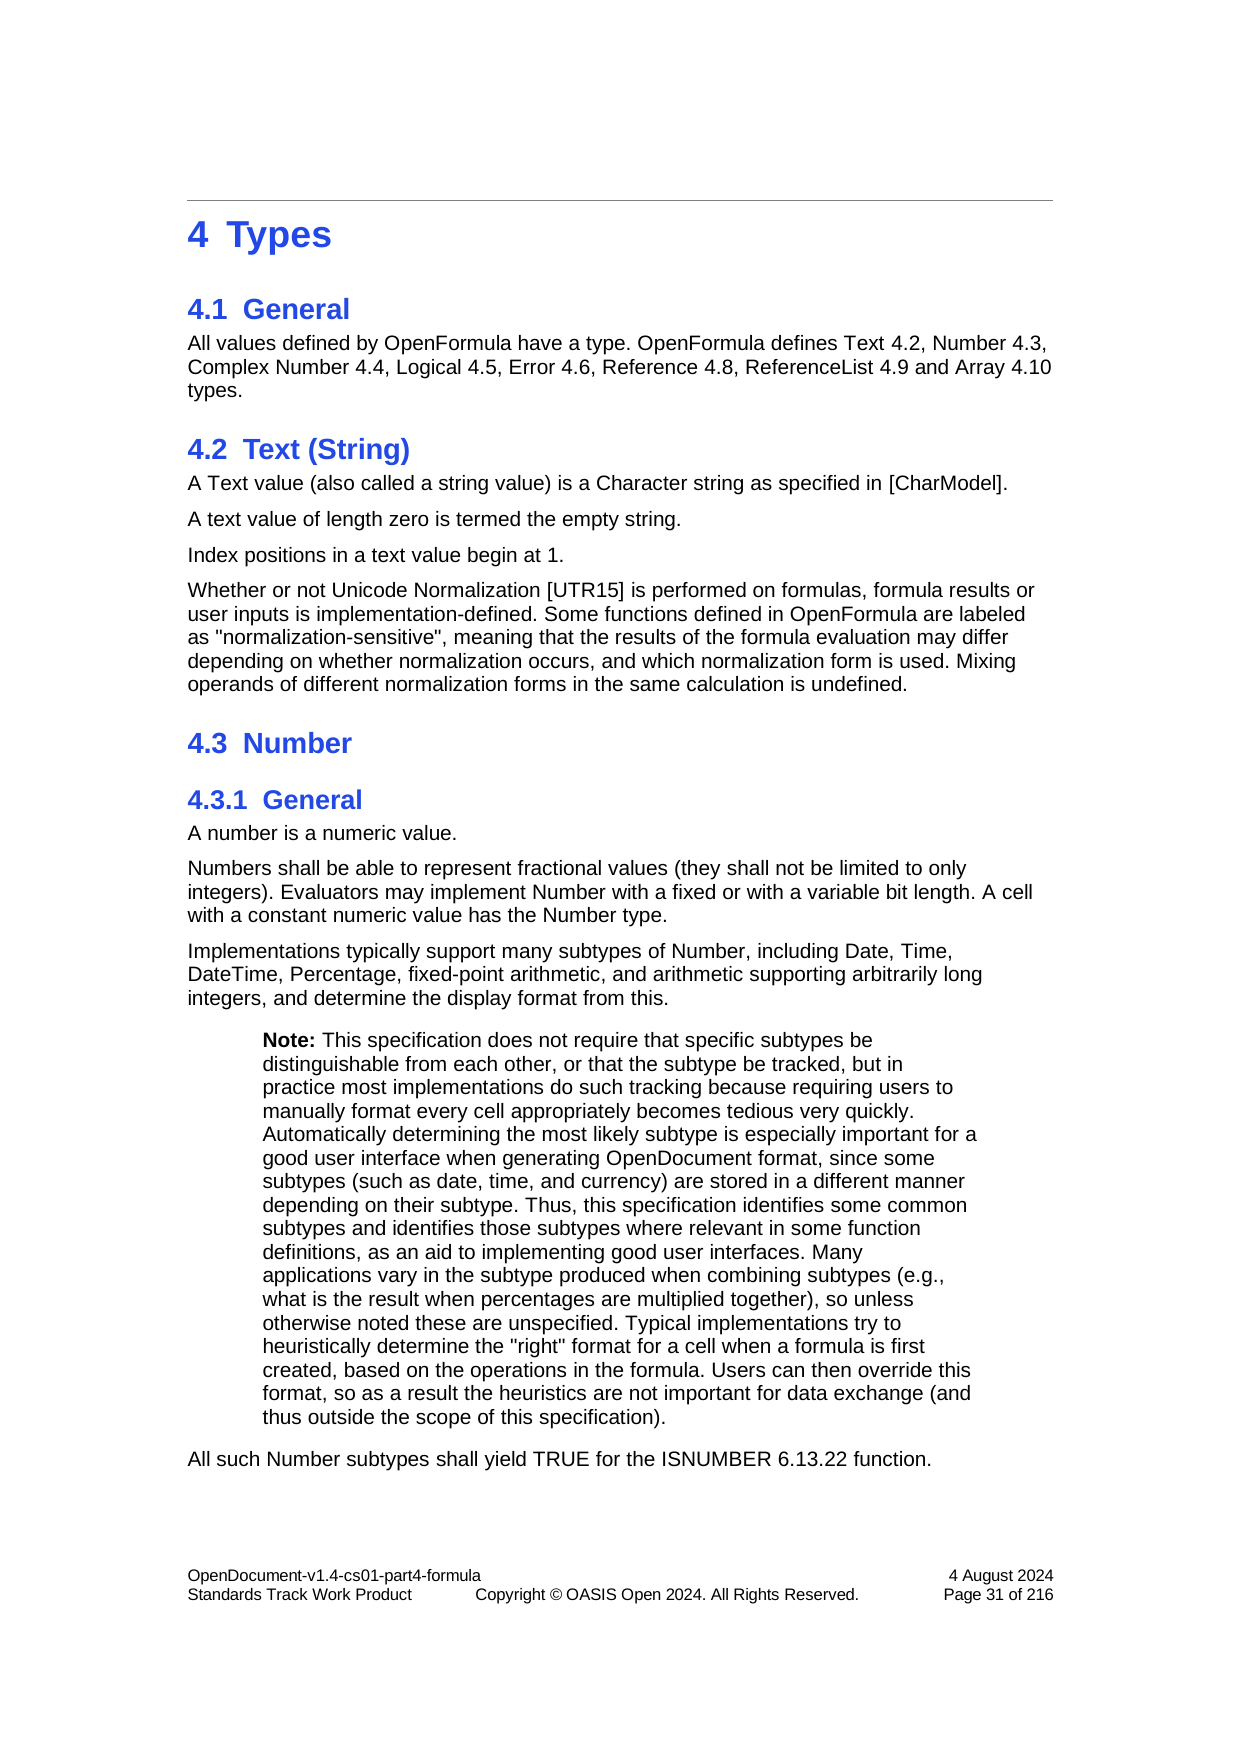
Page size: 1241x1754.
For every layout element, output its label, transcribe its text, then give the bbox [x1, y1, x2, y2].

subtitle Types [187, 201, 1053, 256]
text All values defined by OpenFormula have a type. OpenFormula defines Text 4.2, Number 4.3, Complex Number 4.4, Logical 4.5, Error 4.6, Reference 4.8, ReferenceList 4.9 and Array 4.10 types. [187, 332, 1053, 402]
subtitle Text (String) [187, 433, 1053, 466]
subtitle General [187, 785, 1053, 815]
text Index positions in a text value begin at 1. [187, 543, 1053, 567]
text A text value of length zero is termed the empty string. [187, 507, 1053, 531]
text A Text value (also called a string value) is a Character string as specified in [CharModel]. [187, 472, 1053, 495]
text A number is a numeric value. [187, 821, 1053, 844]
text Note: This specification does not require that specific subtypes be distinguishable from each other, or that the subtype be tracked, but in practice most implementations do such tracking because requiring users to manually format every cell appropriately becomes tedious very quickly. Automatically determining the most likely subtype is especially important for a good user interface when generating OpenDocument format, since some subtypes (such as date, time, and currency) are stored in a different manner depending on their subtype. Thus, this specification identifies some common subtypes and identifies those subtypes where relevant in some function definitions, as an aid to implementing good user interfaces. Many applications vary in the subtype produced when combining subtypes (e.g., what is the result when percentages are multiplied together), so unless otherwise noted these are unspecified. Typical implementations try to heuristically determine the "right" format for a cell when a formula is first created, based on the operations in the formula. Users can then override this format, so as a result the heuristics are not important for data exchange (and thus outside the scope of this specification). [262, 1028, 978, 1429]
text Implementations typically support many subtypes of Number, including Date, Time, DateTime, Percentage, fixed-point arithmetic, and arithmetic supporting arbitrarily long integers, and determine the display format from this. [187, 939, 1053, 1010]
subtitle Number [187, 727, 1053, 760]
text All such Number subtypes shall yield TRUE for the ISNUMBER 6.13.22 function. [187, 1447, 1053, 1471]
subtitle General [187, 293, 1053, 326]
text Numbers shall be able to represent fractional values (they shall not be limited to only integers). Evaluators may implement Number with a fixed or with a variable bit length. A cell with a constant numeric value has the Number type. [187, 857, 1053, 927]
text Whether or not Unicode Normalization [UTR15] is performed on formulas, formula results or user inputs is implementation-defined. Some functions defined in OpenFormula are labeled as "normalization-sensitive", meaning that the results of the formula evaluation may differ depending on whether normalization occurs, and which normalization form is used. Mixing operands of different normalization forms in the same calculation is undefined. [187, 579, 1053, 696]
